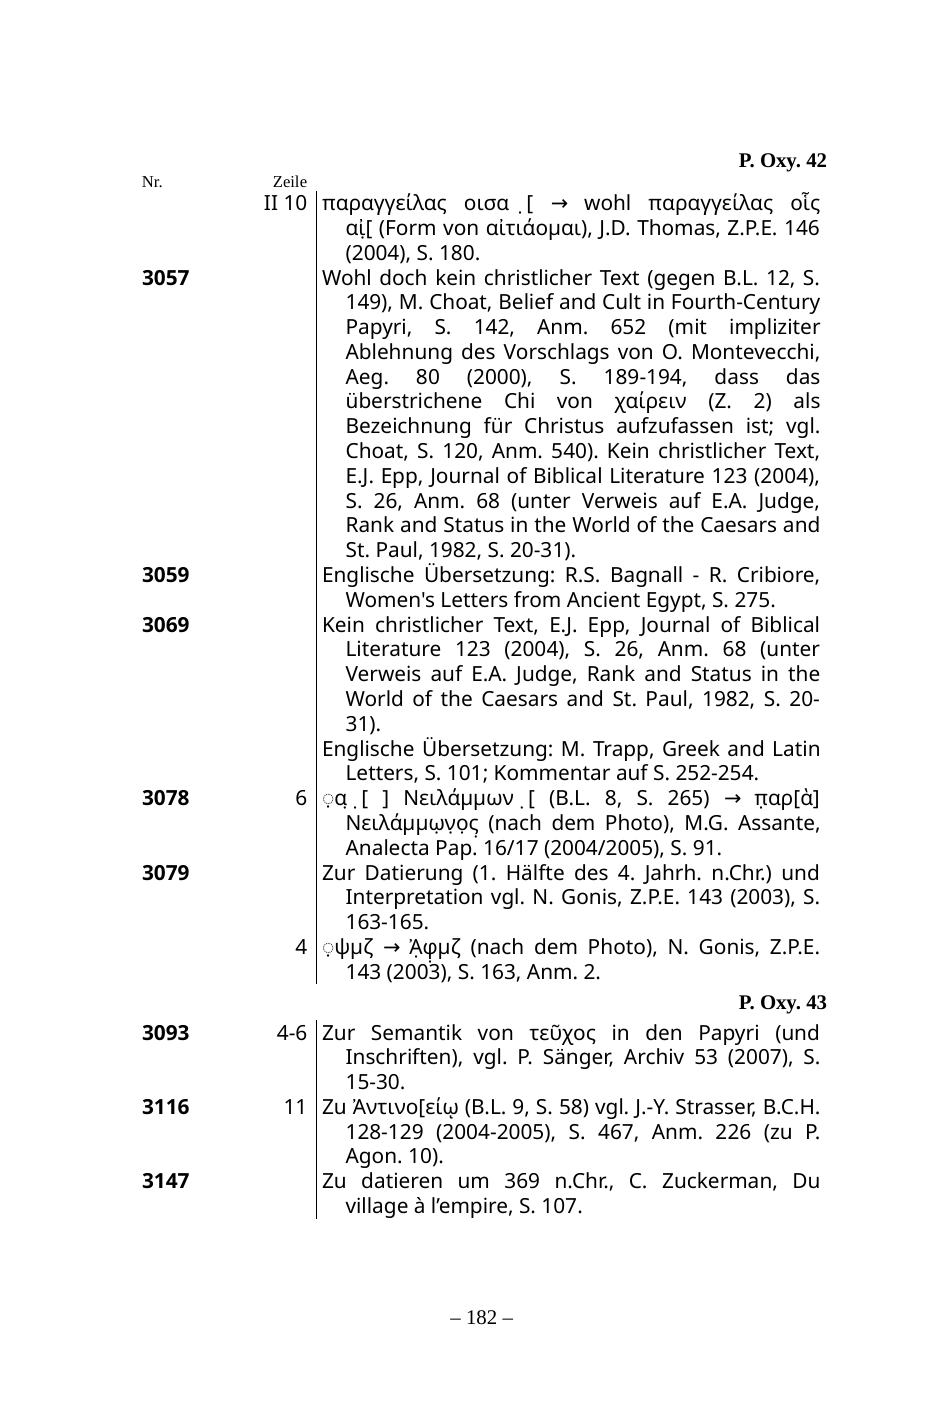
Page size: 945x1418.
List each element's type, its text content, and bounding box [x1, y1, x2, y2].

table_cell Zu datieren um 369 n.Chr., C. Zuckerman, Du village à l’empire, S. 107. [317, 1169, 827, 1218]
table_cell 6 [224, 786, 316, 860]
table_cell 3079 [136, 860, 316, 934]
table_cell Wohl doch kein christlicher Text (gegen B.L. 12, S. 149), M. Choat, Belief and Cult in Fourth-Century Papyri, S. 142, Anm. 652 (mit impliziter Ablehnung des Vorschlags von O. Montevecchi, Aeg. 80 (2000), S. 189-194, dass das überstrichene Chi von χαίρειν (Z. 2) als Bezeichnung für Christus aufzufassen ist; vgl. Choat, S. 120, Anm. 540). Kein christlicher Text, E.J. Epp, Journal of Biblical Literature 123 (2004), S. 26, Anm. 68 (unter Verweis auf E.A. Judge, Rank and Status in the World of the Caesars and St. Paul, 1982, S. 20-31). [317, 265, 827, 563]
table_cell 3116 [136, 1095, 224, 1169]
table_header 3093 [136, 1020, 224, 1094]
table_cell [136, 736, 316, 786]
table_cell ̣α̣ ̣[ ] Νειλάμμων ̣[ (B.L. 8, S. 265) → π̣αρ[ὰ] Νειλάμμω̣ν̣ο̣ς̣ (nach dem Photo), M.G. Assante, Analecta Pap. 16/17 (2004/2005), S. 91. [317, 786, 827, 860]
table_cell Englische Übersetzung: M. Trapp, Greek and Latin Letters, S. 101; Kommentar auf S. 252-254. [317, 736, 827, 786]
table_cell II 10 [224, 191, 316, 265]
table_cell 3059 [136, 563, 316, 612]
table_cell Zu Ἀντινο[είῳ (B.L. 9, S. 58) vgl. J.-Y. Strasser, B.C.H. 128-129 (2004-2005), S. 467, Anm. 226 (zu P. Agon. 10). [317, 1095, 827, 1169]
table_cell παραγγείλας οισα ̣[ → wohl παραγγείλας οἷς αἰ̣[ (Form von αἰτιάομαι), J.D. Thomas, Z.P.E. 146 (2004), S. 180. [317, 191, 827, 265]
table_cell 4 [224, 935, 316, 984]
table_cell Englische Übersetzung: R.S. Bagnall - R. Cribiore, Women's Letters from Ancient Egypt, S. 275. [317, 563, 827, 612]
table_cell ̣ψμζ → Ἀ̣φ̣μζ (nach dem Photo), N. Gonis, Z.P.E. 143 (2003), S. 163, Anm. 2. [317, 935, 827, 984]
table_header Zur Semantik von τεῦχος in den Papyri (und Inschriften), vgl. P. Sänger, Archiv 53 (2007), S. 15-30. [317, 1020, 827, 1094]
subtitle P. Oxy. 43 [136, 990, 827, 1014]
table_header 4-6 [224, 1020, 316, 1094]
table_cell [136, 191, 224, 265]
table_cell 3078 [136, 786, 224, 860]
table_cell 11 [224, 1095, 316, 1169]
table_cell Kein christlicher Text, E.J. Epp, Journal of Biblical Literature 123 (2004), S. 26, Anm. 68 (unter Verweis auf E.A. Judge, Rank and Status in the World of the Caesars and St. Paul, 1982, S. 20-31). [317, 612, 827, 736]
table_cell 3069 [136, 612, 316, 736]
table_cell 3057 [136, 265, 316, 563]
table_cell [136, 935, 224, 984]
table_cell Zur Datierung (1. Hälfte des 4. Jahrh. n.Chr.) und Interpretation vgl. N. Gonis, Z.P.E. 143 (2003), S. 163-165. [317, 860, 827, 934]
table_cell 3147 [136, 1169, 316, 1218]
